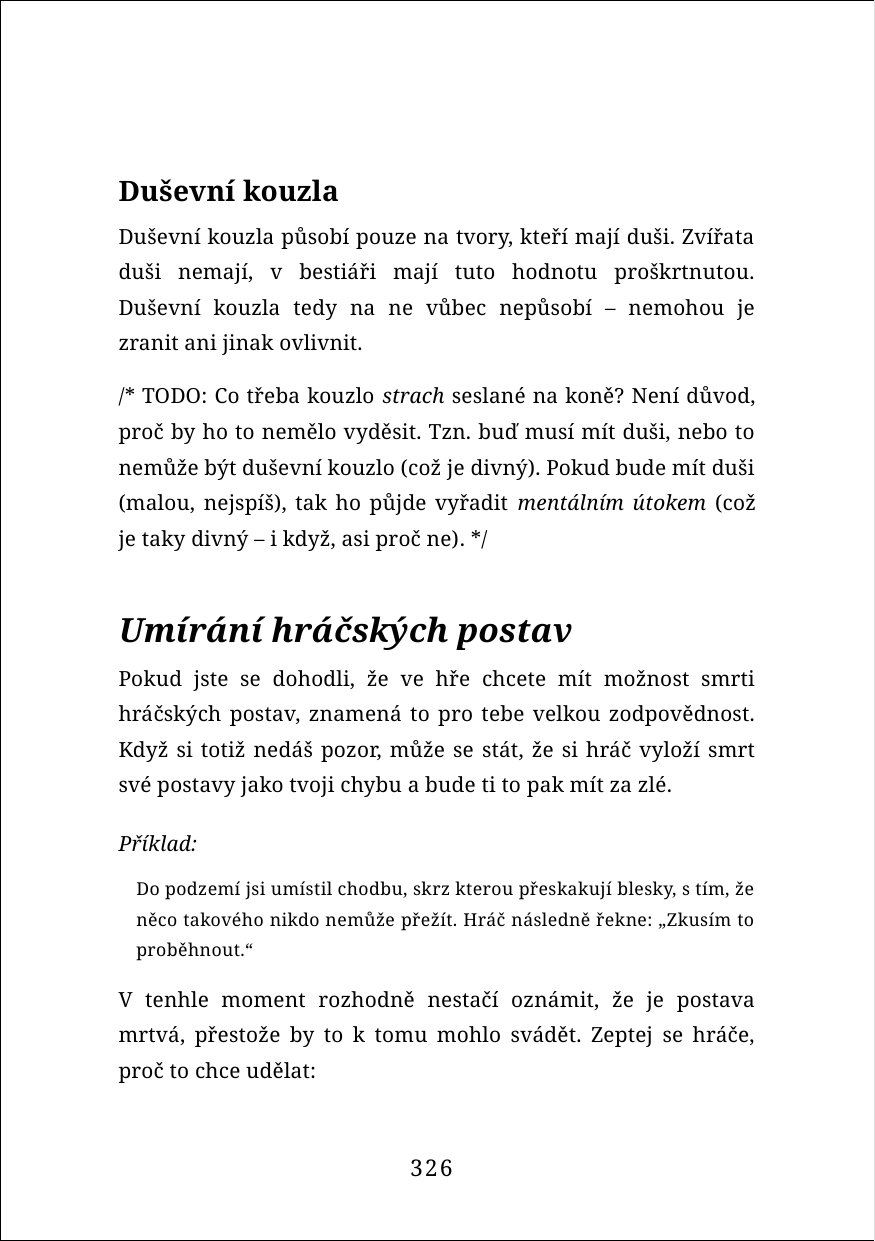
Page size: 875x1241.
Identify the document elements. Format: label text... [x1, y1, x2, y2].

subtitle Duševní kouzla [118, 172, 756, 210]
subtitle Umírání hráčských postav [118, 607, 756, 652]
text V tenhle moment rozhodně nestačí oznámit, že je postava mrtvá, přestože by to k tomu mohlo svádět. Zeptej se hráče, proč to chce udělat: [118, 985, 756, 1084]
text Pokud jste se dohodli, že ve hře chcete mít možnost smrti hráčských postav, znamená to pro tebe velkou zodpovědnost. Když si totiž nedáš pozor, může se stát, že si hráč vyloží smrt své postavy jako tvoji chybu a bude ti to pak mít za zlé. [118, 664, 756, 799]
text Duševní kouzla působí pouze na tvory, kteří mají duši. Zvířata duši nemají, v bestiáři mají tuto hodnotu proškrtnutou. Duševní kouzla tedy na ne vůbec nepůsobí – nemohou je zranit ani jinak ovlivnit. [118, 222, 756, 357]
text /* TODO: Co třeba kouzlo strach seslané na koně? Není důvod, proč by ho to nemělo vyděsit. Tzn. buď musí mít duši, nebo to nemůže být duševní kouzlo (což je divný). Pokud bude mít duši (malou, nejspíš), tak ho půjde vyřadit mentálním útokem (což je taky divný – i když, asi proč ne). */ [118, 382, 756, 552]
text Příklad: [118, 829, 756, 858]
text Do podzemí jsi umístil chodbu, skrz kterou přeskakují blesky, s tím, že něco takového nikdo nemůže přežít. Hráč následně řekne: „Zkusím to proběhnout.“ [136, 877, 756, 961]
